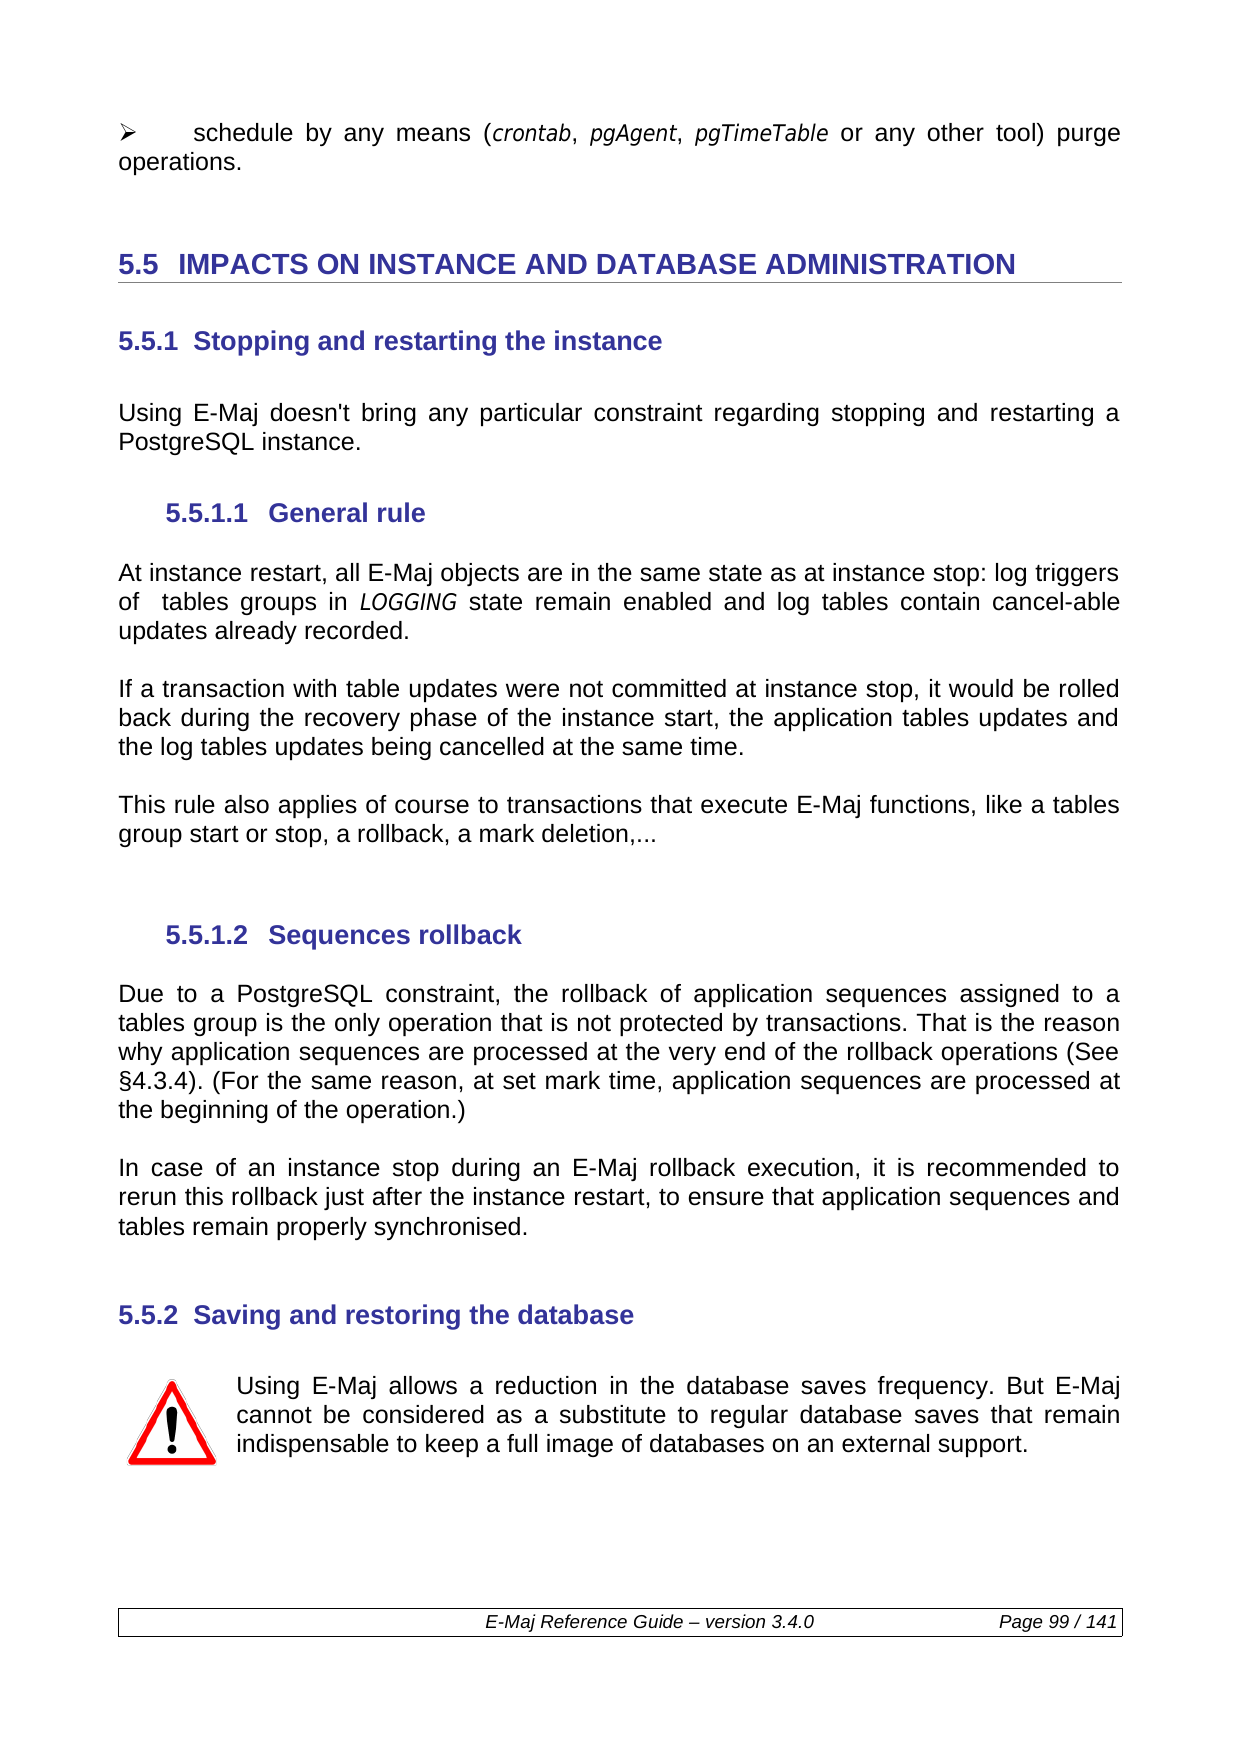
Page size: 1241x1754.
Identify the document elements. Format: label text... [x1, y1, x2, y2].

subtitle General rule [165, 497, 1122, 528]
subtitle Stopping and restarting the instance [118, 325, 1122, 356]
picture [126, 1379, 217, 1466]
text In case of an instance stop during an E-Maj rollback execution, it is recommended to rerun this rollback just after the instance restart, to ensure that application sequences and tables remain properly synchronised. [118, 1153, 1122, 1240]
text Due to a PostgreSQL constraint, the rollback of application sequences assigned to a tables group is the only operation that is not protected by transactions. That is the reason why application sequences are processed at the very end of the rollback operations (See §4.3.4). (For the same reason, at set mark time, application sequences are processed at the beginning of the operation.) [118, 979, 1122, 1124]
subtitle Impacts on instance and database administration [118, 247, 1122, 282]
text Using E-Maj doesn't bring any particular constraint regarding stopping and restarting a PostgreSQL instance. [118, 398, 1122, 456]
subtitle Saving and restoring the database [118, 1298, 1122, 1329]
text At instance restart, all E-Maj objects are in the same state as at instance stop: log triggers of tables groups in LOGGING state remain enabled and log tables contain cancel-able updates already recorded. [118, 557, 1122, 645]
text Using E-Maj allows a reduction in the database saves frequency. But E-Maj cannot be considered as a substitute to regular database saves that remain indispensable to keep a full image of databases on an external support. [236, 1371, 1122, 1458]
text This rule also applies of course to transactions that execute E-Maj functions, like a tables group start or stop, a rollback, a mark deletion,... [118, 790, 1122, 848]
subtitle Sequences rollback [165, 919, 1122, 950]
list schedule by any means (crontab, pgAgent, pgTimeTable or any other tool) purge operations. [118, 118, 1122, 176]
text If a transaction with table updates were not committed at instance stop, it would be rolled back during the recovery phase of the instance start, the application tables updates and the log tables updates being cancelled at the same time. [118, 674, 1122, 761]
